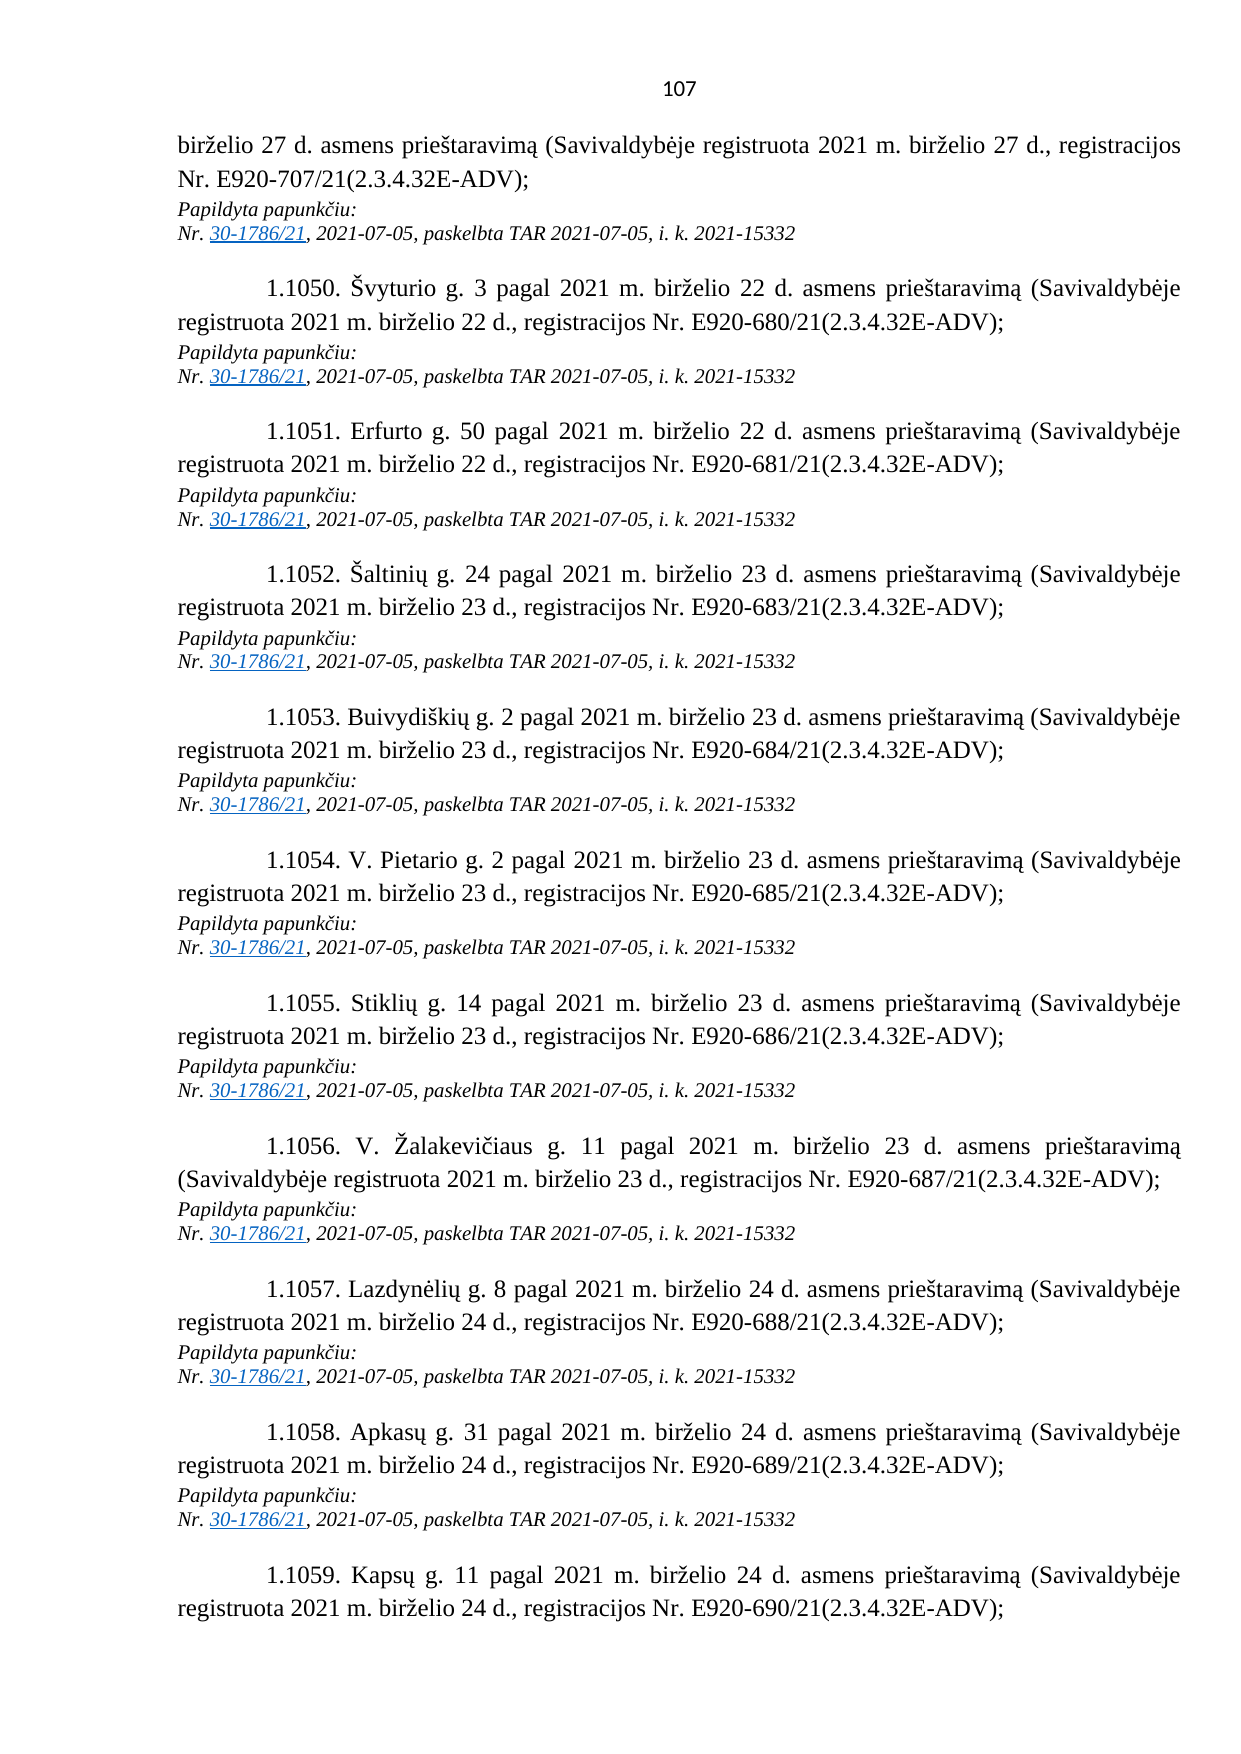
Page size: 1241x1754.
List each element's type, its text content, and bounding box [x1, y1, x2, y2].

text 1.1055. Stiklių g. 14 pagal 2021 m. birželio 23 d. asmens prieštaravimą (Savivaldybėje registruota 2021 m. birželio 23 d., registracijos Nr. E920-686/21(2.3.4.32E-ADV); [177, 988, 1181, 1050]
text Nr. 30-1786/21, 2021-07-05, paskelbta TAR 2021-07-05, i. k. 2021-15332 [177, 792, 1181, 816]
text 1.1051. Erfurto g. 50 pagal 2021 m. birželio 22 d. asmens prieštaravimą (Savivaldybėje registruota 2021 m. birželio 22 d., registracijos Nr. E920-681/21(2.3.4.32E-ADV); [177, 416, 1181, 478]
text 1.1050. Švyturio g. 3 pagal 2021 m. birželio 22 d. asmens prieštaravimą (Savivaldybėje registruota 2021 m. birželio 22 d., registracijos Nr. E920-680/21(2.3.4.32E-ADV); [177, 273, 1181, 335]
text 1.1053. Buivydiškių g. 2 pagal 2021 m. birželio 23 d. asmens prieštaravimą (Savivaldybėje registruota 2021 m. birželio 23 d., registracijos Nr. E920-684/21(2.3.4.32E-ADV); [177, 702, 1181, 764]
text 1.1058. Apkasų g. 31 pagal 2021 m. birželio 24 d. asmens prieštaravimą (Savivaldybėje registruota 2021 m. birželio 24 d., registracijos Nr. E920-689/21(2.3.4.32E-ADV); [177, 1417, 1181, 1479]
text Nr. 30-1786/21, 2021-07-05, paskelbta TAR 2021-07-05, i. k. 2021-15332 [177, 507, 1181, 531]
text 1.1059. Kapsų g. 11 pagal 2021 m. birželio 24 d. asmens prieštaravimą (Savivaldybėje registruota 2021 m. birželio 24 d., registracijos Nr. E920-690/21(2.3.4.32E-ADV); [177, 1560, 1181, 1622]
text birželio 27 d. asmens prieštaravimą (Savivaldybėje registruota 2021 m. birželio 27 d., registracijos Nr. E920-707/21(2.3.4.32E-ADV); [177, 131, 1181, 192]
text Papildyta papunkčiu: [177, 339, 1181, 364]
text Nr. 30-1786/21, 2021-07-05, paskelbta TAR 2021-07-05, i. k. 2021-15332 [177, 1364, 1181, 1388]
text Nr. 30-1786/21, 2021-07-05, paskelbta TAR 2021-07-05, i. k. 2021-15332 [177, 221, 1181, 245]
text 1.1057. Lazdynėlių g. 8 pagal 2021 m. birželio 24 d. asmens prieštaravimą (Savivaldybėje registruota 2021 m. birželio 24 d., registracijos Nr. E920-688/21(2.3.4.32E-ADV); [177, 1274, 1181, 1336]
text Papildyta papunkčiu: [177, 1483, 1181, 1507]
text Nr. 30-1786/21, 2021-07-05, paskelbta TAR 2021-07-05, i. k. 2021-15332 [177, 935, 1181, 959]
text Papildyta papunkčiu: [177, 1054, 1181, 1078]
text 1.1052. Šaltinių g. 24 pagal 2021 m. birželio 23 d. asmens prieštaravimą (Savivaldybėje registruota 2021 m. birželio 23 d., registracijos Nr. E920-683/21(2.3.4.32E-ADV); [177, 559, 1181, 621]
text Nr. 30-1786/21, 2021-07-05, paskelbta TAR 2021-07-05, i. k. 2021-15332 [177, 364, 1181, 388]
text Papildyta papunkčiu: [177, 768, 1181, 792]
text Nr. 30-1786/21, 2021-07-05, paskelbta TAR 2021-07-05, i. k. 2021-15332 [177, 1221, 1181, 1245]
text Papildyta papunkčiu: [177, 625, 1181, 649]
text 1.1056. V. Žalakevičiaus g. 11 pagal 2021 m. birželio 23 d. asmens prieštaravimą (Savivaldybėje registruota 2021 m. birželio 23 d., registracijos Nr. E920-687/21(2.3.4.32E-ADV); [177, 1131, 1181, 1193]
text Papildyta papunkčiu: [177, 1197, 1181, 1221]
text Nr. 30-1786/21, 2021-07-05, paskelbta TAR 2021-07-05, i. k. 2021-15332 [177, 1078, 1181, 1102]
text Papildyta papunkčiu: [177, 911, 1181, 935]
text Papildyta papunkčiu: [177, 482, 1181, 507]
text Papildyta papunkčiu: [177, 1340, 1181, 1364]
text Nr. 30-1786/21, 2021-07-05, paskelbta TAR 2021-07-05, i. k. 2021-15332 [177, 1507, 1181, 1531]
text 1.1054. V. Pietario g. 2 pagal 2021 m. birželio 23 d. asmens prieštaravimą (Savivaldybėje registruota 2021 m. birželio 23 d., registracijos Nr. E920-685/21(2.3.4.32E-ADV); [177, 845, 1181, 907]
text Nr. 30-1786/21, 2021-07-05, paskelbta TAR 2021-07-05, i. k. 2021-15332 [177, 649, 1181, 673]
text Papildyta papunkčiu: [177, 197, 1181, 221]
